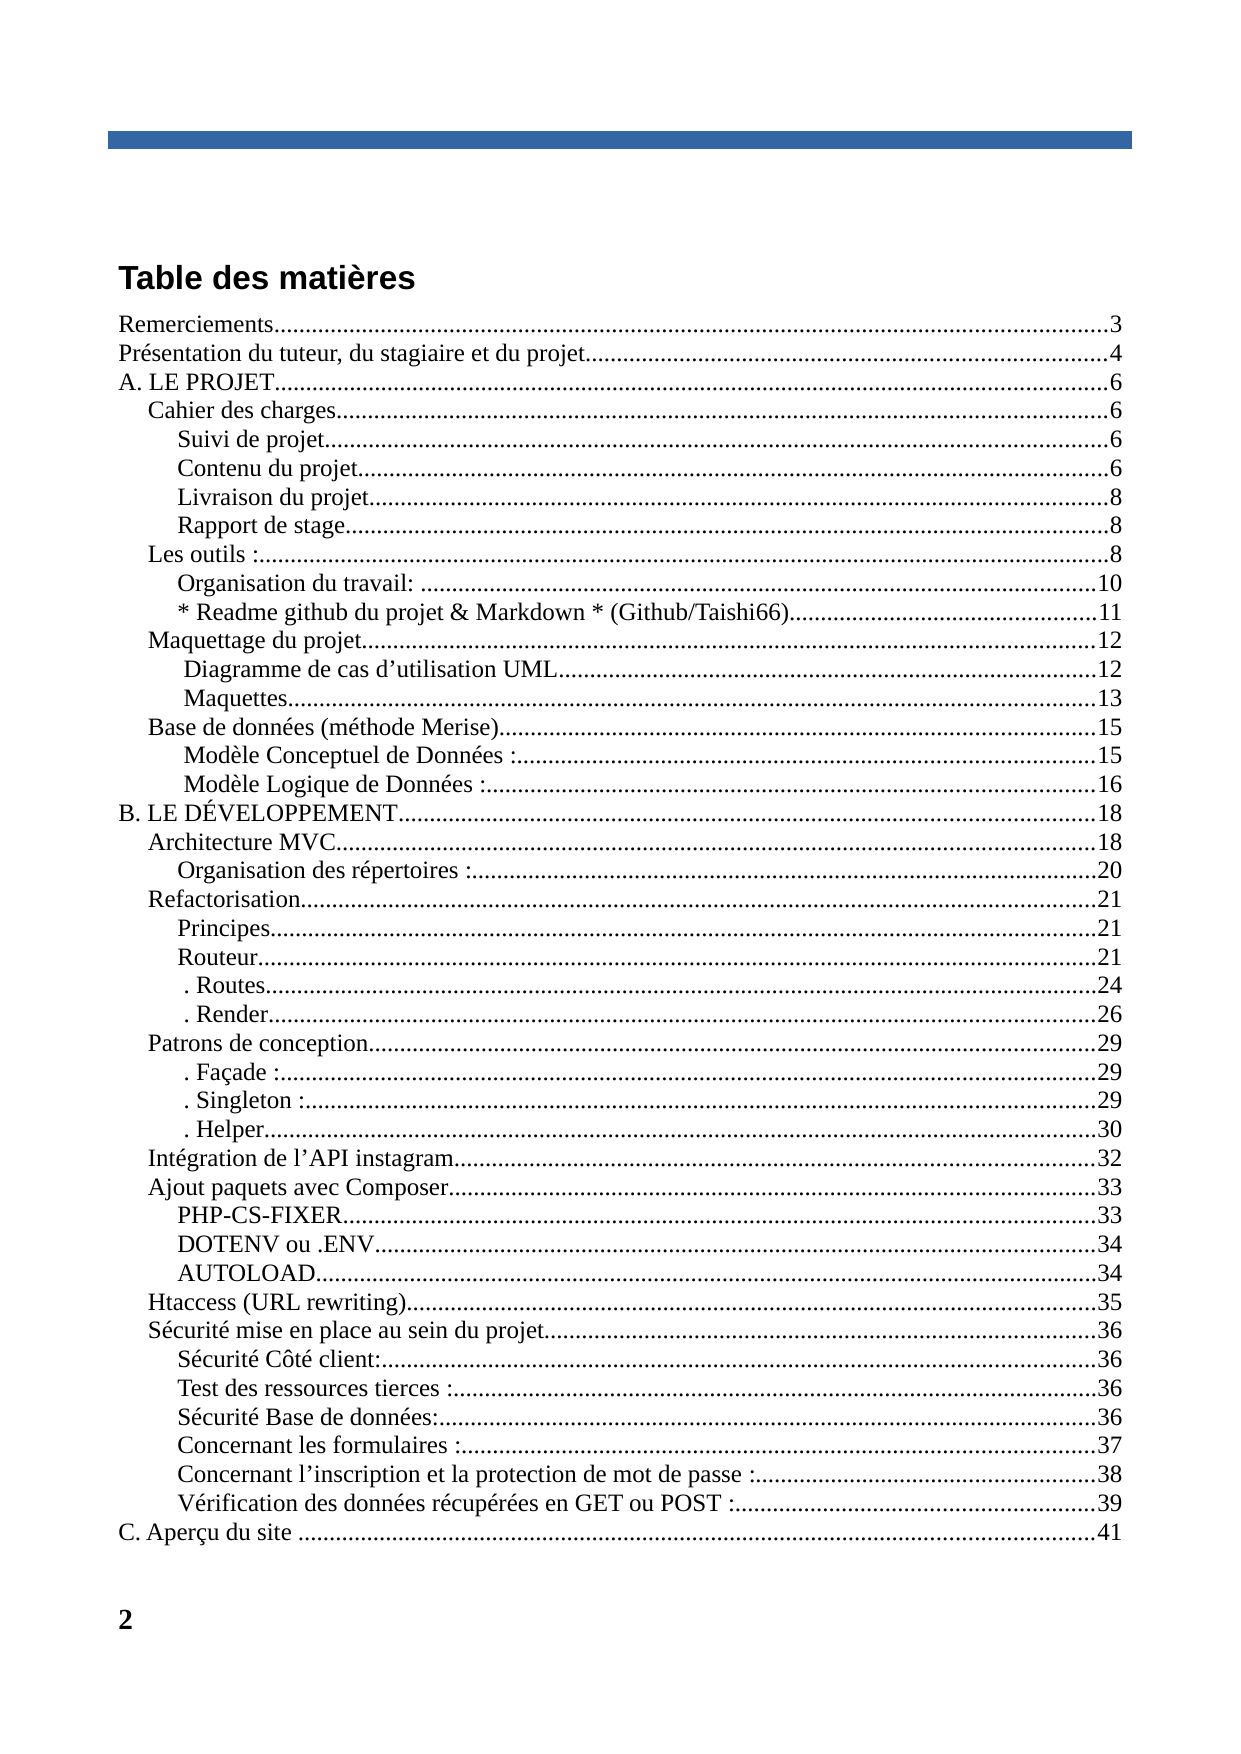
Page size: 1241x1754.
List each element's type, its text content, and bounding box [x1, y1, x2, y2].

text C. Aperçu du site 41 [118, 1517, 1122, 1545]
text Refactorisation 21 [148, 884, 1122, 913]
text . Singleton : 29 [177, 1085, 1122, 1114]
text Cahier des charges 6 [148, 395, 1122, 424]
text Modèle Logique de Données : 16 [177, 769, 1122, 798]
text Modèle Conceptuel de Données : 15 [177, 740, 1122, 769]
text A. LE PROJET 6 [118, 367, 1122, 395]
text Patrons de conception 29 [148, 1028, 1122, 1057]
text Architecture MVC 18 [148, 827, 1122, 855]
text Routeur 21 [177, 942, 1122, 970]
text Sécurité Côté client: 36 [177, 1344, 1122, 1373]
text . Render 26 [177, 999, 1122, 1028]
text AUTOLOAD 34 [177, 1258, 1122, 1287]
text Organisation des répertoires : 20 [177, 855, 1122, 884]
text Maquettage du projet 12 [148, 625, 1122, 654]
text Rapport de stage 8 [177, 510, 1122, 539]
text B. LE DÉVELOPPEMENT 18 [118, 798, 1122, 827]
text Sécurité Base de données: 36 [177, 1402, 1122, 1430]
text Livraison du projet 8 [177, 482, 1122, 510]
text . Helper 30 [177, 1114, 1122, 1143]
text . Routes 24 [177, 970, 1122, 999]
text Ajout paquets avec Composer 33 [148, 1172, 1122, 1200]
text Maquettes 13 [177, 683, 1122, 712]
text Base de données (méthode Merise) 15 [148, 712, 1122, 740]
text Suivi de projet 6 [177, 424, 1122, 453]
text PHP-CS-FIXER 33 [177, 1200, 1122, 1229]
text Sécurité mise en place au sein du projet 36 [148, 1315, 1122, 1344]
subtitle Table des matières [118, 258, 1122, 297]
text Htaccess (URL rewriting) 35 [148, 1287, 1122, 1315]
text Principes 21 [177, 913, 1122, 942]
text * Readme github du projet & Markdown * (Github/Taishi66) 11 [177, 597, 1122, 625]
text Concernant les formulaires : 37 [177, 1430, 1122, 1459]
text Diagramme de cas d’utilisation UML 12 [177, 654, 1122, 683]
text . Façade : 29 [177, 1057, 1122, 1085]
text Les outils : 8 [148, 539, 1122, 568]
text Vérification des données récupérées en GET ou POST : 39 [177, 1488, 1122, 1517]
text DOTENV ou .ENV 34 [177, 1229, 1122, 1258]
text Organisation du travail: 10 [177, 568, 1122, 597]
text Contenu du projet 6 [177, 453, 1122, 482]
text Remerciements 3 [118, 309, 1122, 338]
text Concernant l’inscription et la protection de mot de passe : 38 [177, 1459, 1122, 1488]
text Intégration de l’API instagram 32 [148, 1143, 1122, 1172]
text Présentation du tuteur, du stagiaire et du projet. 4 [118, 338, 1122, 367]
text Test des ressources tierces : 36 [177, 1373, 1122, 1402]
